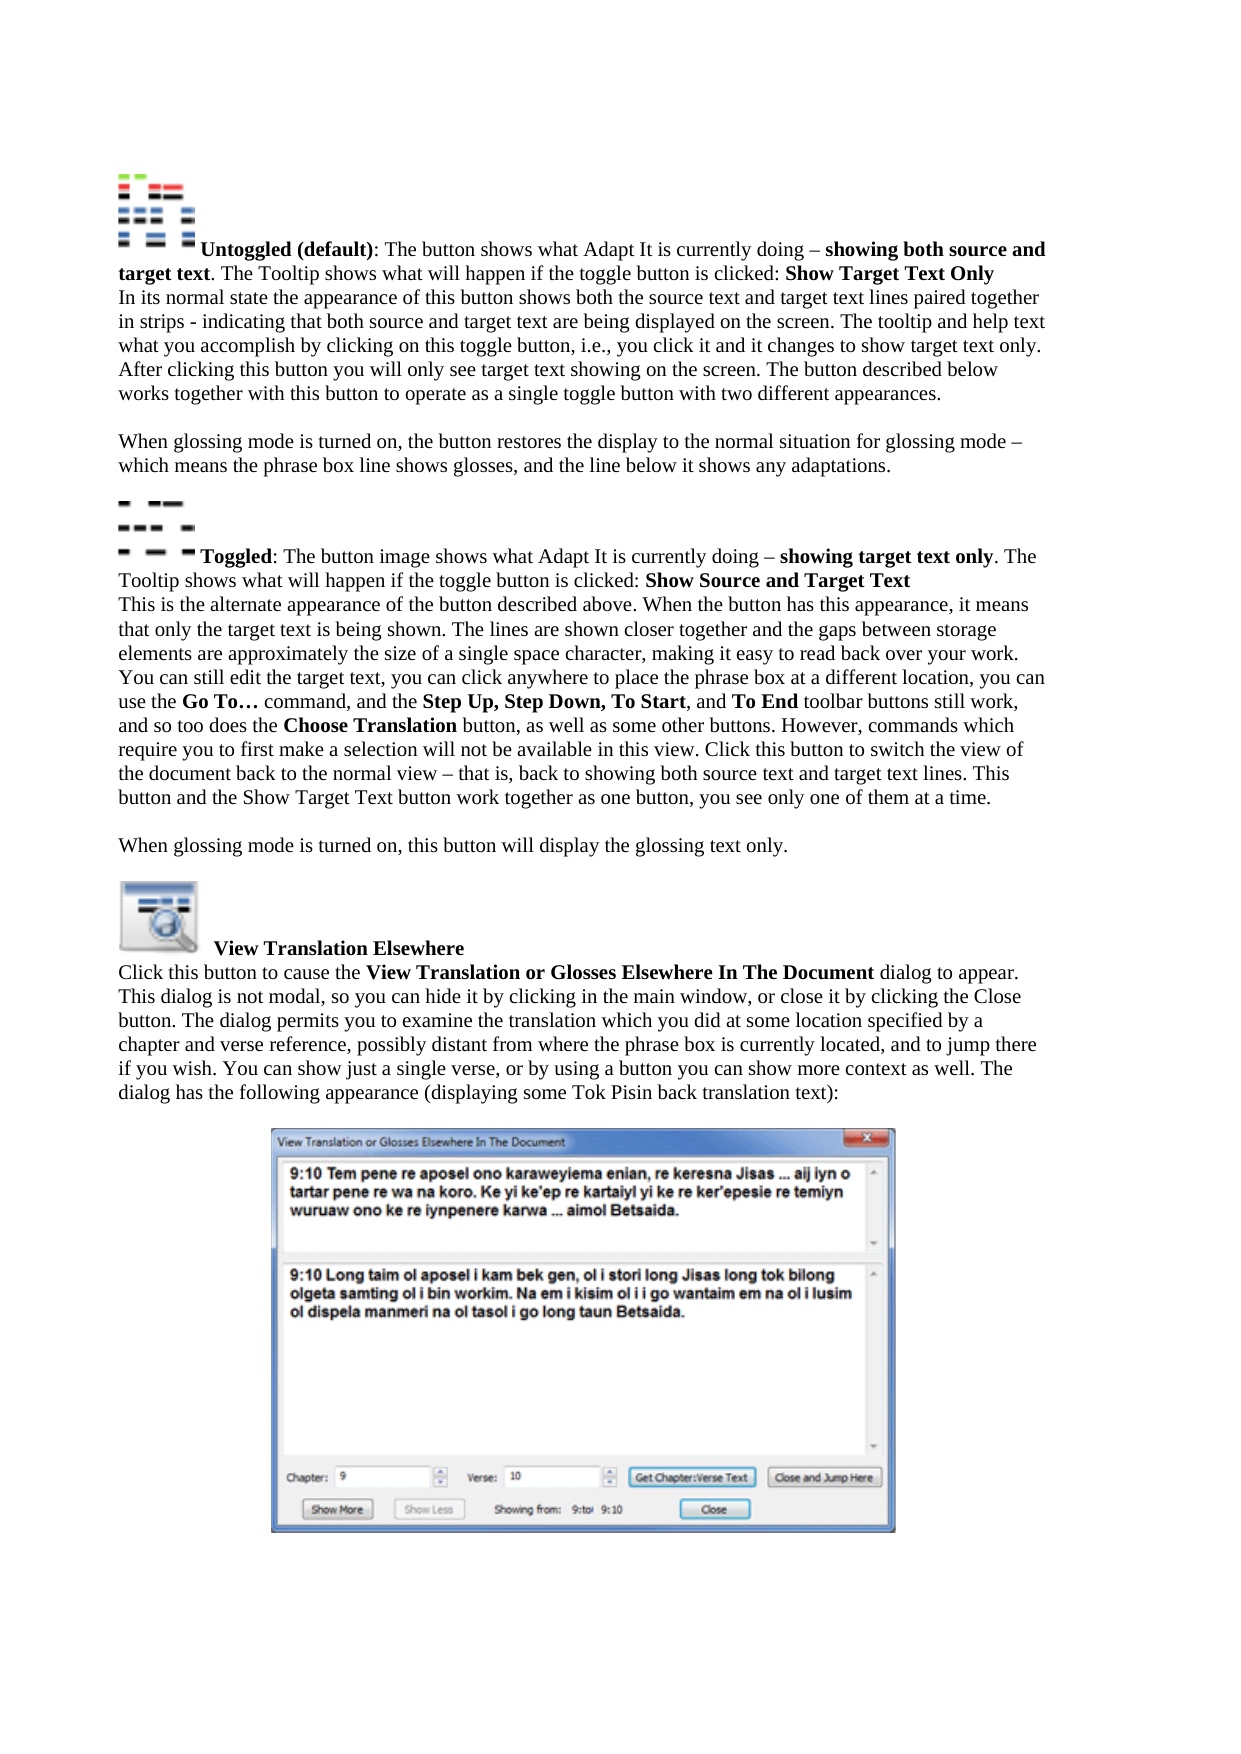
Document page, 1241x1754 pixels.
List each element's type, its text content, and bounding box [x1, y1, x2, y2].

text When glossing mode is turned on, the button restores the display to the normal situation for glossing mode – which means the phrase box line shows glosses, and the line below it shows any adaptations. [118, 429, 1048, 477]
picture [271, 1128, 896, 1533]
text Click this button to cause the View Translation or Glosses Elsewhere In The Document dialog to appear. This dialog is not modal, so you can hide it by clicking in the main window, or close it by clicking the Close button. The dialog permits you to examine the translation which you did at some location specified by a chapter and verse reference, possibly distant from where the phrase box is currently located, and to jump there if you wish. You can show just a single verse, or by using a button you can show more context as well. The dialog has the following appearance (displaying some Tok Pisin back translation text): [118, 960, 1048, 1104]
picture [118, 501, 195, 564]
text Toggled: The button image shows what Adapt It is currently doing – showing target text only. The Tooltip shows what will happen if the toggle button is clicked: Show Source and Target Text [118, 501, 1048, 592]
text View Translation Elsewhere [118, 881, 1048, 960]
text In its normal state the appearance of this button shows both the source text and target text lines paired together in strips - indicating that both source and target text are being displayed on the screen. The tooltip and help text what you accomplish by clicking on this toggle button, i.e., you click it and it changes to show target text only. After clicking this button you will only see target text showing on the screen. The button described below works together with this button to operate as a single toggle button with two different appearances. [118, 285, 1048, 405]
text This is the alternate appearance of the button described above. When the button has this appearance, it means that only the target text is being shown. The lines are shown closer together and the gaps between storage elements are approximately the size of a single space character, making it easy to read back over your work. You can still edit the target text, you can click anywhere to place the phrase box at a different location, you can use the Go To… command, and the Step Up, Step Down, To Start, and To End toolbar buttons still work, and so too does the Choose Translation button, as well as some other buttons. However, commands which require you to first make a selection will not be available in this view. Click this button to switch the view of the document back to the normal view – that is, back to showing both source text and target text lines. This button and the Show Target Text button work together as one button, you see only one of them at a time. [118, 592, 1048, 809]
text When glossing mode is turned on, this button will display the glossing text only. [118, 833, 1048, 857]
text Untoggled (default): The button shows what Adapt It is currently doing – showing both source and target text. The Tooltip shows what will happen if the toggle button is clicked: Show Target Text Only [118, 174, 1048, 285]
picture [118, 174, 195, 256]
picture [118, 881, 203, 956]
